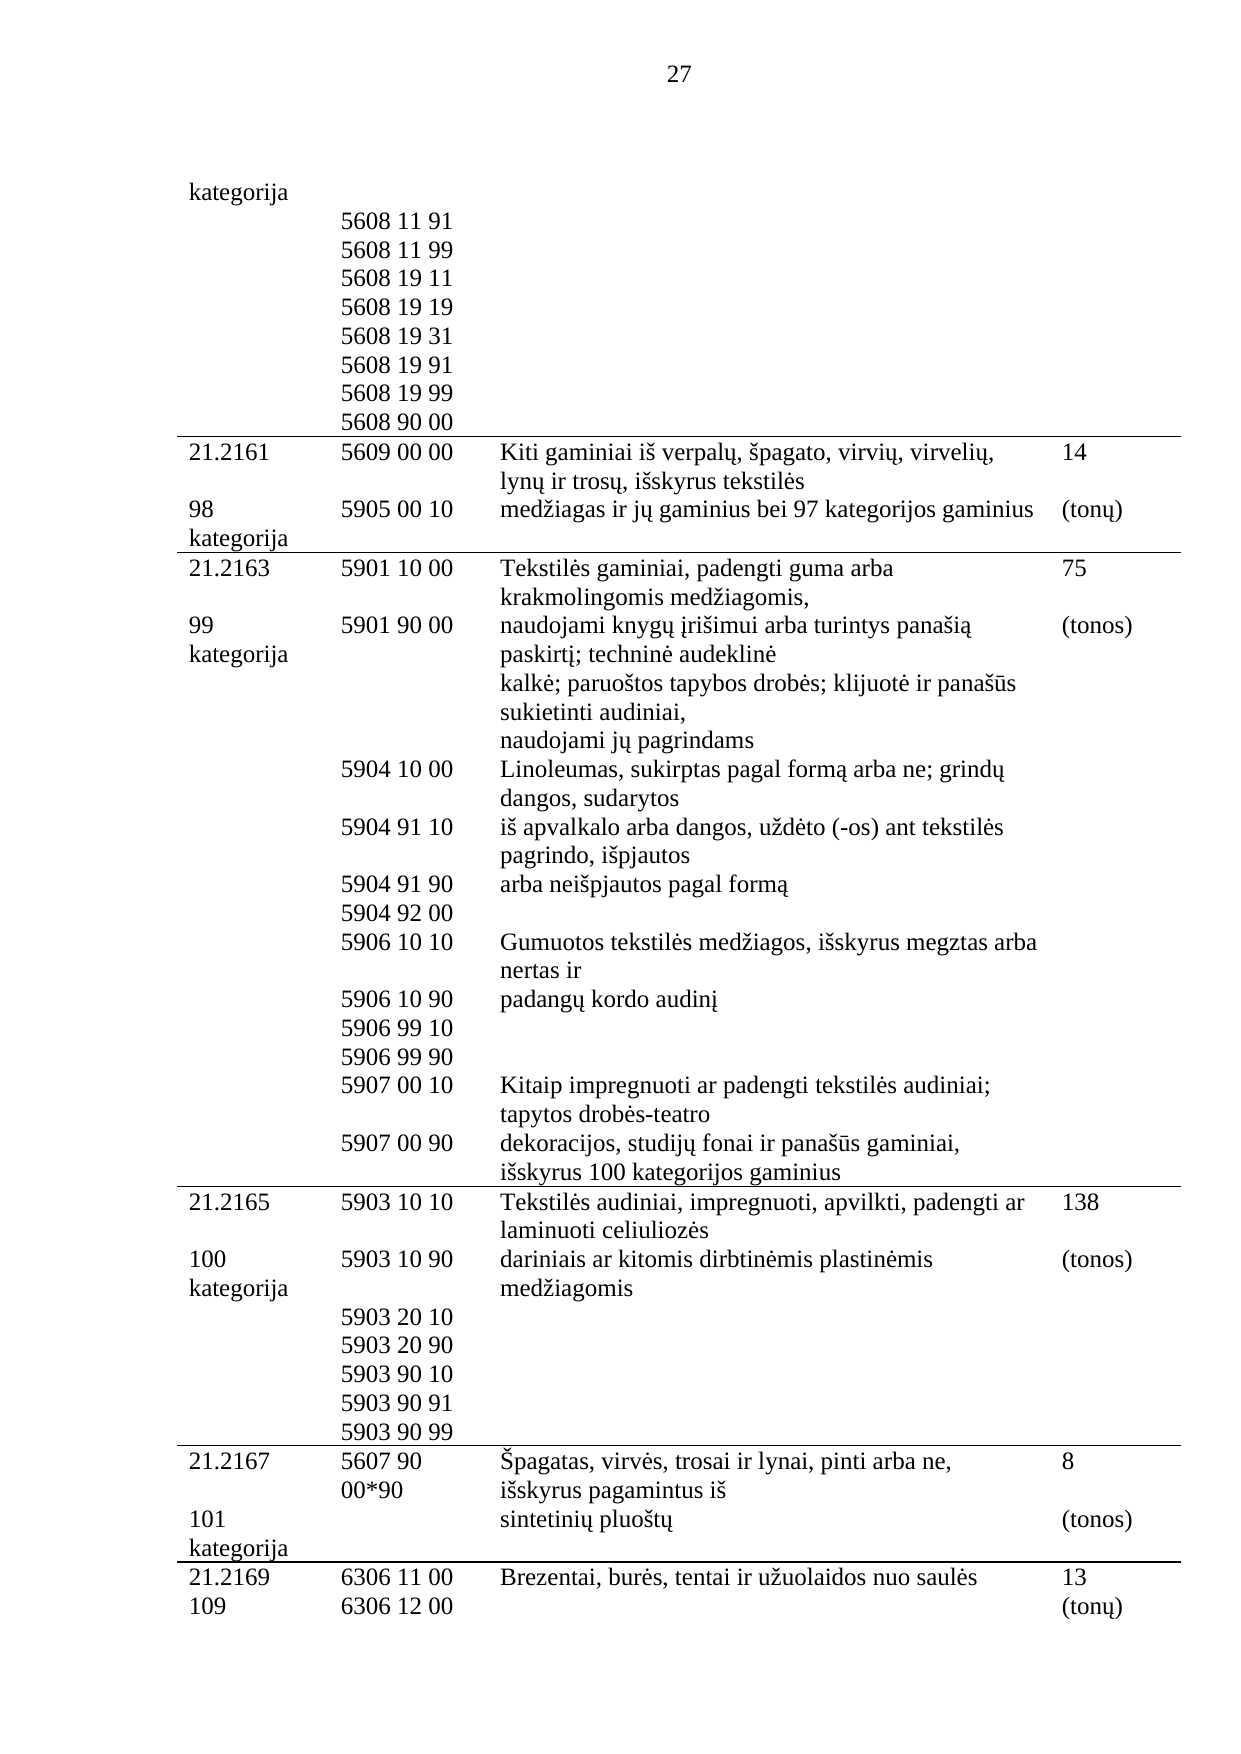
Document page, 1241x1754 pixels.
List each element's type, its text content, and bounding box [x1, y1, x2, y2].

table_cell [1050, 726, 1181, 754]
table_cell 5904 91 90 [329, 869, 489, 898]
table_cell 6306 12 00 [329, 1591, 489, 1620]
table_cell 21.2169 [177, 1563, 329, 1591]
table_cell [489, 1359, 1050, 1388]
table_cell [177, 1330, 329, 1359]
table_cell [1050, 1417, 1181, 1445]
table_cell [1050, 379, 1181, 407]
table_cell [1050, 898, 1181, 927]
table_cell [177, 350, 329, 378]
table_cell dariniais ar kitomis dirbtinėmis plastinėmis medžiagomis [489, 1244, 1050, 1302]
table_cell Tekstilės audiniai, impregnuoti, apvilkti, padengti ar laminuoti celiuliozės [489, 1187, 1050, 1244]
table_cell 21.2161 [177, 437, 329, 494]
table_cell [489, 1042, 1050, 1071]
table_cell 5905 00 10 [329, 495, 489, 552]
table_cell [1050, 1330, 1181, 1359]
table_cell 5903 20 10 [329, 1302, 489, 1330]
table_cell Brezentai, burės, tentai ir užuolaidos nuo saulės [489, 1563, 1050, 1591]
table_cell [177, 984, 329, 1013]
table_cell [489, 206, 1050, 235]
table_cell iš apvalkalo arba dangos, uždėto (-os) ant tekstilės pagrindo, išpjautos [489, 812, 1050, 869]
table_cell [1050, 177, 1181, 206]
table_cell arba neišpjautos pagal formą [489, 869, 1050, 898]
table_cell [1050, 1302, 1181, 1330]
table_cell [177, 1388, 329, 1417]
table_cell [1050, 350, 1181, 378]
table_cell [329, 177, 489, 206]
table_cell (tonų) [1050, 1591, 1181, 1620]
table_cell [1050, 1359, 1181, 1388]
table_cell [489, 235, 1050, 263]
table_cell [177, 812, 329, 869]
table_cell (tonų) [1050, 495, 1181, 552]
table_cell [1050, 1128, 1181, 1186]
table_cell [489, 1013, 1050, 1042]
table_cell [489, 177, 1050, 206]
table_cell [489, 1302, 1050, 1330]
table_cell [489, 379, 1050, 407]
table_cell 101 kategorija [177, 1504, 329, 1561]
table_cell [177, 321, 329, 350]
table_cell [489, 350, 1050, 378]
table_cell 14 [1050, 437, 1181, 494]
table_cell [1050, 235, 1181, 263]
table_cell [1050, 292, 1181, 321]
table_cell 5609 00 00 [329, 437, 489, 494]
table_cell Kitaip impregnuoti ar padengti tekstilės audiniai; tapytos drobės-teatro [489, 1071, 1050, 1128]
table_cell 5608 19 11 [329, 264, 489, 292]
table_cell (tonos) [1050, 1244, 1181, 1302]
table_cell naudojami knygų įrišimui arba turintys panašią paskirtį; techninė audeklinė [489, 611, 1050, 668]
table_cell [1050, 407, 1181, 436]
table_cell kalkė; paruoštos tapybos drobės; klijuotė ir panašūs sukietinti audiniai, [489, 668, 1050, 726]
table_cell [177, 869, 329, 898]
table_cell Tekstilės gaminiai, padengti guma arba krakmolingomis medžiagomis, [489, 553, 1050, 611]
table_cell 5903 90 91 [329, 1388, 489, 1417]
table_cell [177, 668, 329, 726]
table_cell 75 [1050, 553, 1181, 611]
table_cell [489, 1417, 1050, 1445]
table_cell [489, 1388, 1050, 1417]
table_cell [177, 1302, 329, 1330]
table_cell 5903 10 90 [329, 1244, 489, 1302]
table_cell sintetinių pluoštų [489, 1504, 1050, 1561]
table_cell [177, 292, 329, 321]
table_cell 21.2167 [177, 1446, 329, 1504]
table_cell [329, 726, 489, 754]
table_cell kategorija [177, 177, 329, 206]
table_cell [489, 1591, 1050, 1620]
table_cell [489, 292, 1050, 321]
table_cell [329, 668, 489, 726]
table_cell [1050, 668, 1181, 726]
table_cell 8 [1050, 1446, 1181, 1504]
table_cell 5903 10 10 [329, 1187, 489, 1244]
table_cell [177, 898, 329, 927]
table_cell [1050, 321, 1181, 350]
table_cell [177, 1042, 329, 1071]
table_cell [1050, 754, 1181, 812]
table_cell 98 kategorija [177, 495, 329, 552]
table_cell 5903 20 90 [329, 1330, 489, 1359]
table_cell 5901 10 00 [329, 553, 489, 611]
table_cell [177, 1417, 329, 1445]
table_cell (tonos) [1050, 611, 1181, 668]
table_cell 5906 99 90 [329, 1042, 489, 1071]
table_cell [1050, 1071, 1181, 1128]
table_cell [489, 264, 1050, 292]
table_cell [1050, 869, 1181, 898]
table_cell [177, 927, 329, 984]
table_cell naudojami jų pagrindams [489, 726, 1050, 754]
table_cell [177, 264, 329, 292]
table_cell 5903 90 99 [329, 1417, 489, 1445]
table_cell [177, 754, 329, 812]
table_cell [1050, 984, 1181, 1013]
table_cell 5608 19 19 [329, 292, 489, 321]
table_cell 5608 11 91 [329, 206, 489, 235]
table_cell [329, 1504, 489, 1561]
table_cell 100 kategorija [177, 1244, 329, 1302]
table_cell 21.2165 [177, 1187, 329, 1244]
table_cell padangų kordo audinį [489, 984, 1050, 1013]
table_cell [489, 898, 1050, 927]
table_cell 5904 10 00 [329, 754, 489, 812]
table_cell Gumuotos tekstilės medžiagos, išskyrus megztas arba nertas ir [489, 927, 1050, 984]
table_cell 5608 90 00 [329, 407, 489, 436]
table_cell [177, 235, 329, 263]
table_cell 21.2163 [177, 553, 329, 611]
table_cell 5608 11 99 [329, 235, 489, 263]
table_cell [177, 1013, 329, 1042]
table_cell 99 kategorija [177, 611, 329, 668]
table_cell 5906 10 90 [329, 984, 489, 1013]
table_cell 5608 19 99 [329, 379, 489, 407]
table_cell 138 [1050, 1187, 1181, 1244]
table_cell [1050, 206, 1181, 235]
table_cell Linoleumas, sukirptas pagal formą arba ne; grindų dangos, sudarytos [489, 754, 1050, 812]
table_cell [489, 321, 1050, 350]
table_cell dekoracijos, studijų fonai ir panašūs gaminiai, išskyrus 100 kategorijos gaminius [489, 1128, 1050, 1186]
table_cell [489, 407, 1050, 436]
table_cell 5904 92 00 [329, 898, 489, 927]
table_cell medžiagas ir jų gaminius bei 97 kategorijos gaminius [489, 495, 1050, 552]
table_cell 5901 90 00 [329, 611, 489, 668]
table_cell [489, 1330, 1050, 1359]
table_cell [1050, 1042, 1181, 1071]
table_cell 5906 99 10 [329, 1013, 489, 1042]
table_cell 5907 00 90 [329, 1128, 489, 1186]
table_cell 5608 19 91 [329, 350, 489, 378]
table_cell 5607 90 00*90 [329, 1446, 489, 1504]
table_cell (tonos) [1050, 1504, 1181, 1561]
table_cell [177, 1128, 329, 1186]
table_cell 5904 91 10 [329, 812, 489, 869]
table_cell 5608 19 31 [329, 321, 489, 350]
table_cell [1050, 927, 1181, 984]
table_cell [177, 407, 329, 436]
table_cell [1050, 1388, 1181, 1417]
table_cell 5907 00 10 [329, 1071, 489, 1128]
table_cell 6306 11 00 [329, 1563, 489, 1591]
table_cell [177, 379, 329, 407]
table_cell [1050, 812, 1181, 869]
table_cell 5903 90 10 [329, 1359, 489, 1388]
table_cell [177, 1071, 329, 1128]
table_cell Špagatas, virvės, trosai ir lynai, pinti arba ne, išskyrus pagamintus iš [489, 1446, 1050, 1504]
table_cell [1050, 264, 1181, 292]
table_cell [177, 206, 329, 235]
table_cell [177, 1359, 329, 1388]
table_cell Kiti gaminiai iš verpalų, špagato, virvių, virvelių, lynų ir trosų, išskyrus tekstilės [489, 437, 1050, 494]
table_cell [177, 726, 329, 754]
table_cell 109 [177, 1591, 329, 1620]
table_cell 5906 10 10 [329, 927, 489, 984]
table_cell [1050, 1013, 1181, 1042]
table_cell 13 [1050, 1563, 1181, 1591]
